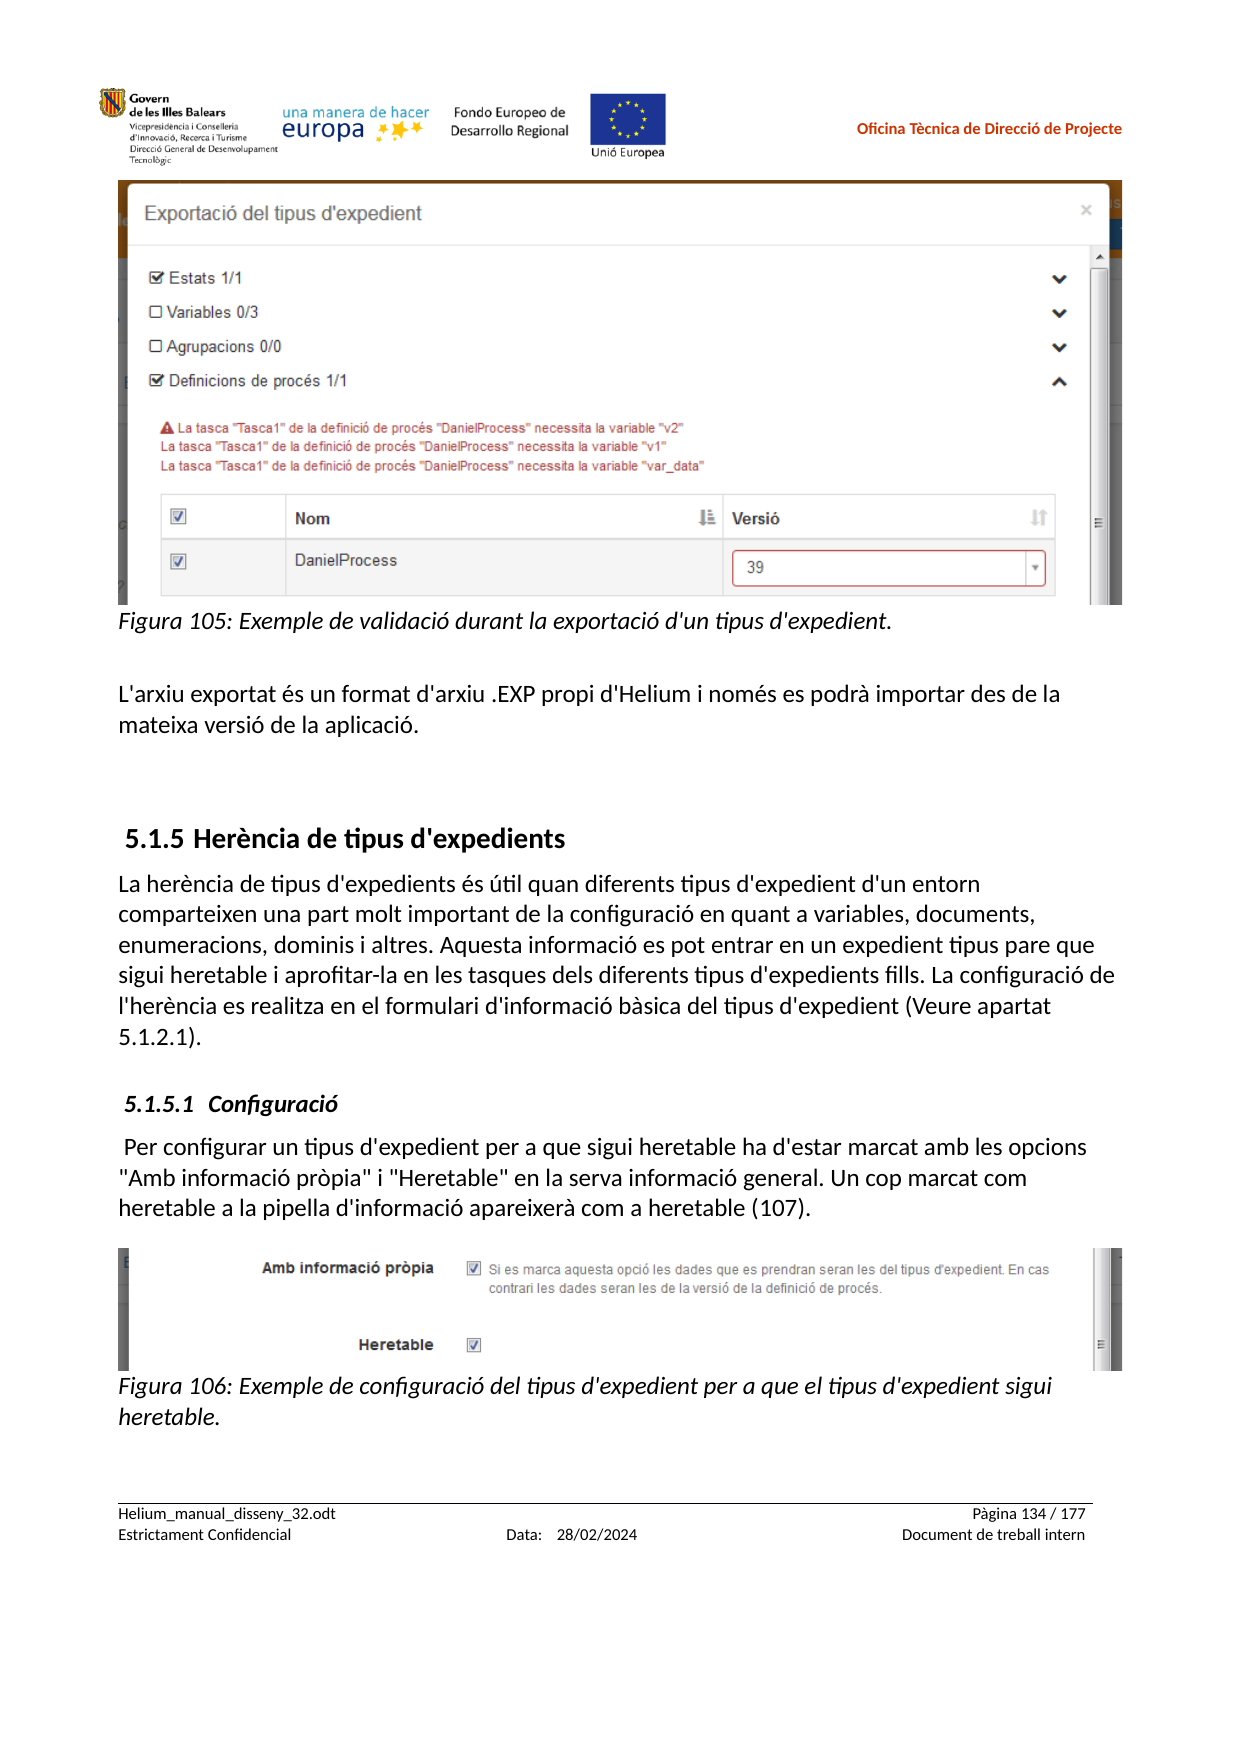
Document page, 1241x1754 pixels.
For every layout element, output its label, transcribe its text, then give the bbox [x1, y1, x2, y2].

text Per configurar un tipus d'expedient per a que sigui heretable ha d'estar marcat amb les opcions "Amb informació pròpia" i "Heretable" en la serva informació general. Un cop marcat com heretable a la pipella d'informació apareixerà com a heretable (107). [118, 1132, 1122, 1223]
subtitle Herència de tipus d'expedients [118, 820, 1122, 856]
text Figura 105: Exemple de validació durant la exportació d'un tipus d'expedient. [118, 605, 1122, 635]
text Figura 106: Exemple de configuració del tipus d'expedient per a que el tipus d'expedient sigui heretable. [118, 1371, 1122, 1431]
picture [118, 180, 1123, 605]
subtitle Configuració [118, 1089, 1122, 1119]
picture [99, 87, 668, 166]
text La herència de tipus d'expedients és útil quan diferents tipus d'expedient d'un entorn comparteixen una part molt important de la configuració en quant a variables, documents, enumeracions, dominis i altres. Aquesta informació es pot entrar en un expedient tipus pare que sigui heretable i aprofitar-la en les tasques dels diferents tipus d'expedients fills. La configuració de l'herència es realitza en el formulari d'informació bàsica del tipus d'expedient (Veure apartat 5.1.2.1). [118, 868, 1122, 1051]
picture [118, 1248, 1123, 1371]
text L'arxiu exportat és un format d'arxiu .EXP propi d'Helium i només es podrà importar des de la mateixa versió de la aplicació. [118, 678, 1122, 739]
